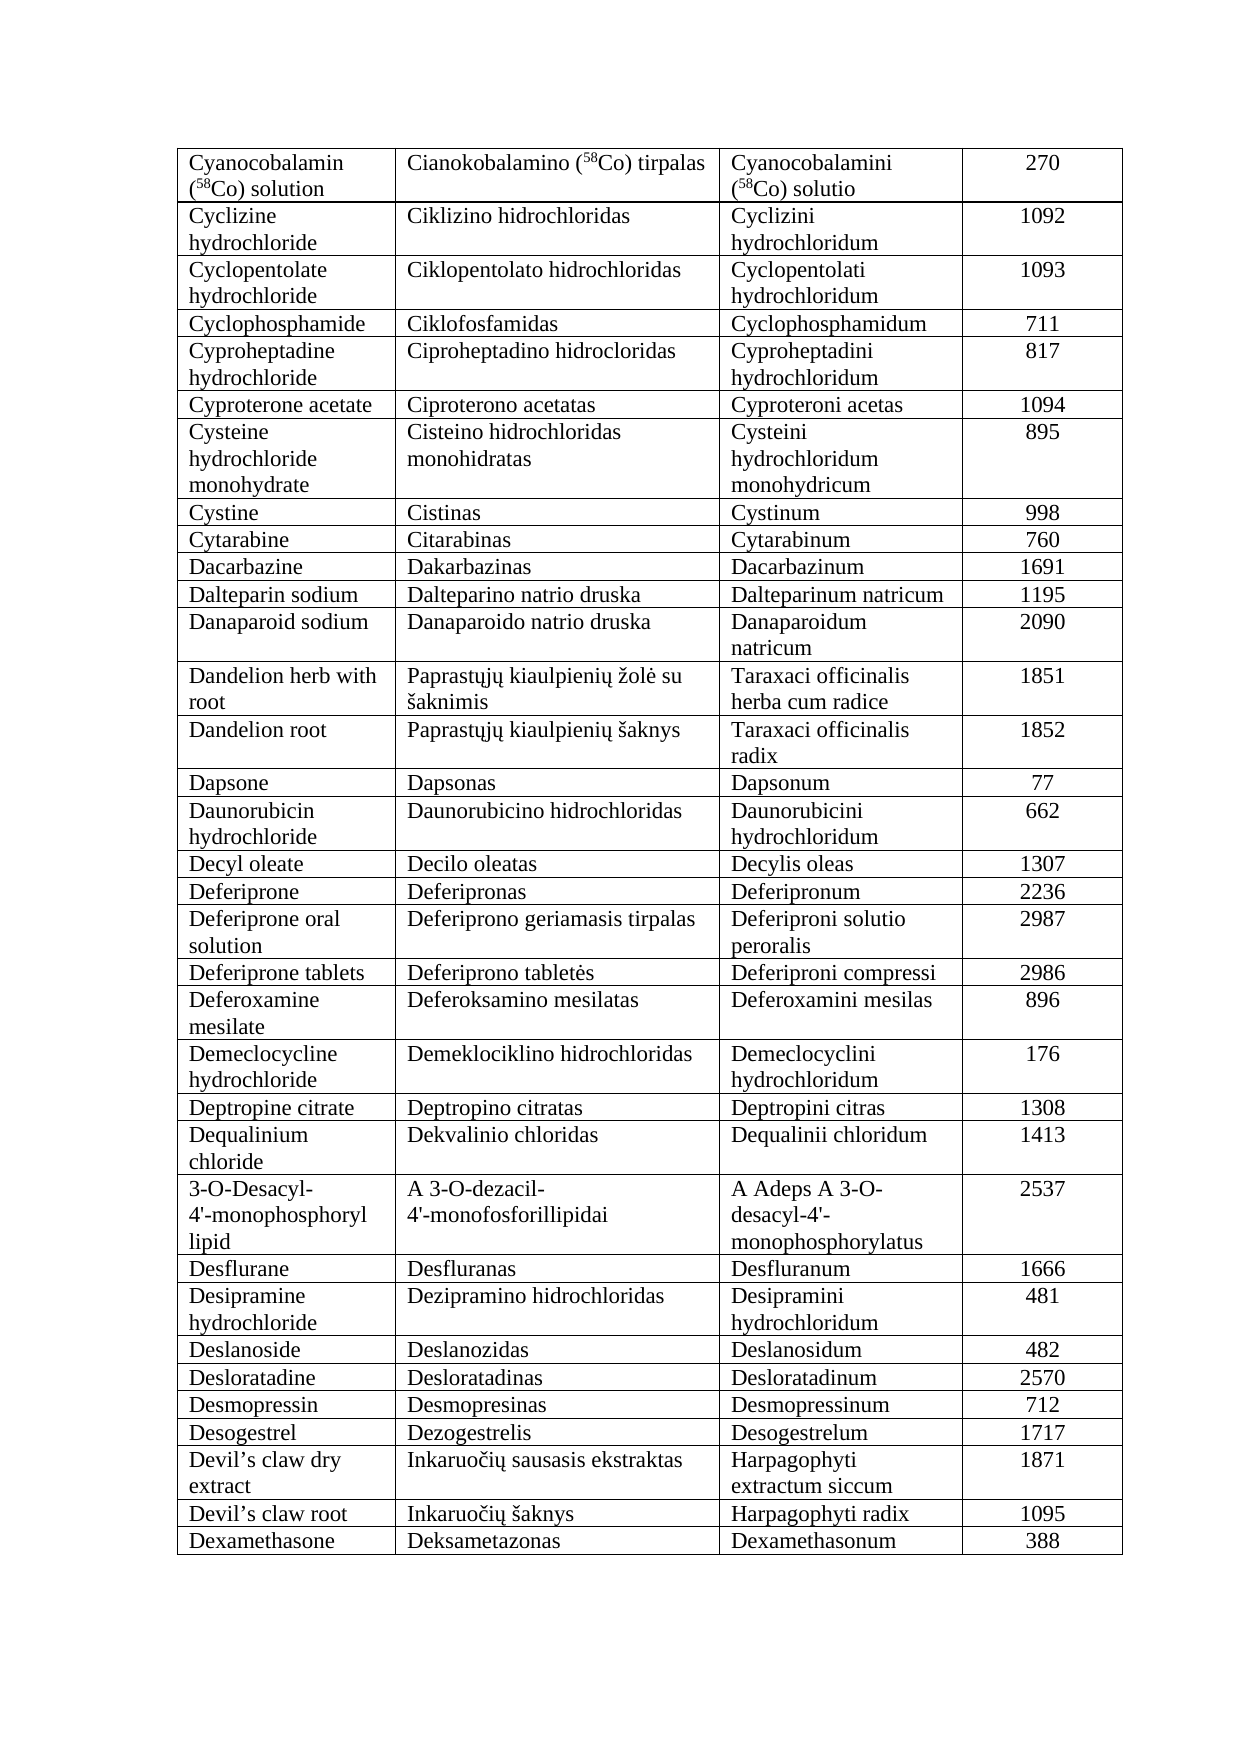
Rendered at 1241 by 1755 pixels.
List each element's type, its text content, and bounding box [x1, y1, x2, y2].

table_cell 176 [963, 1040, 1122, 1093]
table_cell Desfluranas [396, 1255, 719, 1282]
table_cell Decylis oleas [720, 851, 962, 877]
table_cell Harpagophyti extractum siccum [720, 1446, 962, 1499]
table_cell Daunorubicini hydrochloridum [720, 797, 962, 849]
table_cell Deferiprone [178, 878, 395, 904]
table_cell Deferiprono geriamasis tirpalas [396, 905, 719, 958]
table_cell Desloratadinum [720, 1364, 962, 1390]
table_cell Cystine [178, 499, 395, 525]
table_cell Harpagophyti radix [720, 1500, 962, 1526]
table_cell 2236 [963, 878, 1122, 904]
table_cell Dalteparin sodium [178, 581, 395, 607]
table_cell 895 [963, 419, 1122, 497]
table_cell Dapsonum [720, 769, 962, 796]
table_cell 2090 [963, 608, 1122, 661]
table_cell Taraxaci officinalis herba cum radice [720, 662, 962, 714]
table_cell Cyproterone acetate [178, 391, 395, 417]
table_cell Paprastųjų kiaulpienių žolė su šaknimis [396, 662, 719, 714]
table_cell Daunorubicin hydrochloride [178, 797, 395, 849]
table_cell Demeklociklino hidrochloridas [396, 1040, 719, 1093]
table_cell Danaparoido natrio druska [396, 608, 719, 661]
table_cell Desogestrelum [720, 1419, 962, 1445]
table_cell 1413 [963, 1121, 1122, 1174]
table_cell Ciproterono acetatas [396, 391, 719, 417]
table_cell A 3-O-dezacil- 4'-monofosforillipidai [396, 1175, 719, 1254]
table_cell Desipramine hydrochloride [178, 1283, 395, 1335]
table_cell Deferoksamino mesilatas [396, 986, 719, 1039]
table_cell Dalteparino natrio druska [396, 581, 719, 607]
table_cell Paprastųjų kiaulpienių šaknys [396, 716, 719, 768]
table_cell Cytarabine [178, 526, 395, 552]
table_cell 998 [963, 499, 1122, 525]
table_cell Deferiprono tabletės [396, 959, 719, 985]
table_cell Deferiprone oral solution [178, 905, 395, 958]
table_cell 77 [963, 769, 1122, 796]
table_cell Cyclophosphamide [178, 310, 395, 336]
table_cell Dexamethasonum [720, 1527, 962, 1553]
table_cell Deferoxamini mesilas [720, 986, 962, 1039]
table_cell 1092 [963, 203, 1122, 255]
table_cell Cyclopentolati hydrochloridum [720, 256, 962, 309]
table_cell 3-O-Desacyl- 4'-monophosphoryl lipid [178, 1175, 395, 1254]
table_cell Dapsonas [396, 769, 719, 796]
table_cell 817 [963, 337, 1122, 390]
table_cell Devil’s claw root [178, 1500, 395, 1526]
table_cell Dapsone [178, 769, 395, 796]
table_cell Desfluranum [720, 1255, 962, 1282]
table_cell Inkaruočių sausasis ekstraktas [396, 1446, 719, 1499]
table_cell Cysteini hydrochloridum monohydricum [720, 419, 962, 497]
table_cell Decilo oleatas [396, 851, 719, 877]
table_cell 1195 [963, 581, 1122, 607]
table_cell Deslanozidas [396, 1336, 719, 1363]
table_cell Desmopressinum [720, 1391, 962, 1417]
table_cell Deferiproni solutio peroralis [720, 905, 962, 958]
table_cell 712 [963, 1391, 1122, 1417]
table_cell Deksametazonas [396, 1527, 719, 1553]
table_cell Ciproheptadino hidrocloridas [396, 337, 719, 390]
table_cell 1093 [963, 256, 1122, 309]
table_cell Cysteine hydrochloride monohydrate [178, 419, 395, 497]
table_cell Desloratadine [178, 1364, 395, 1390]
table_cell Dakarbazinas [396, 553, 719, 580]
table_cell Cyclopentolate hydrochloride [178, 256, 395, 309]
table_cell 1307 [963, 851, 1122, 877]
table_cell 896 [963, 986, 1122, 1039]
table_cell Dezipramino hidrochloridas [396, 1283, 719, 1335]
table_cell Decyl oleate [178, 851, 395, 877]
table_cell Ciklizino hidrochloridas [396, 203, 719, 255]
table_cell Cisteino hidrochloridas monohidratas [396, 419, 719, 497]
table_cell Danaparoid sodium [178, 608, 395, 661]
table_cell Deslanoside [178, 1336, 395, 1363]
table_cell 2570 [963, 1364, 1122, 1390]
table_cell Dacarbazinum [720, 553, 962, 580]
table_cell 2537 [963, 1175, 1122, 1254]
table_cell Dekvalinio chloridas [396, 1121, 719, 1174]
table_cell Demeclocyclini hydrochloridum [720, 1040, 962, 1093]
table_cell 711 [963, 310, 1122, 336]
table_cell Dequalinium chloride [178, 1121, 395, 1174]
table_cell Dequalinii chloridum [720, 1121, 962, 1174]
table_cell Dalteparinum natricum [720, 581, 962, 607]
table_cell Deferipronum [720, 878, 962, 904]
table_cell 1717 [963, 1419, 1122, 1445]
table_cell Cystinum [720, 499, 962, 525]
table_cell 481 [963, 1283, 1122, 1335]
table_cell 1871 [963, 1446, 1122, 1499]
table_cell Cyanocobalamin (58Co) solution [178, 149, 395, 201]
table_cell 1308 [963, 1094, 1122, 1120]
table_cell 1094 [963, 391, 1122, 417]
table_cell Cianokobalamino (58Co) tirpalas [396, 149, 719, 201]
table_cell Deptropine citrate [178, 1094, 395, 1120]
table_cell 1691 [963, 553, 1122, 580]
table_cell Deferiproni compressi [720, 959, 962, 985]
table_cell Inkaruočių šaknys [396, 1500, 719, 1526]
table_cell Cyclizini hydrochloridum [720, 203, 962, 255]
table_cell Deferoxamine mesilate [178, 986, 395, 1039]
table_cell 2986 [963, 959, 1122, 985]
table_cell Dexamethasone [178, 1527, 395, 1553]
table_cell Desloratadinas [396, 1364, 719, 1390]
table_cell 1852 [963, 716, 1122, 768]
table_cell Dandelion root [178, 716, 395, 768]
table_cell Desmopresinas [396, 1391, 719, 1417]
table_cell Desipramini hydrochloridum [720, 1283, 962, 1335]
table_cell 482 [963, 1336, 1122, 1363]
table_cell 388 [963, 1527, 1122, 1553]
table_cell Danaparoidum natricum [720, 608, 962, 661]
table_cell Cyproheptadini hydrochloridum [720, 337, 962, 390]
table_cell Deferiprone tablets [178, 959, 395, 985]
table_cell Desmopressin [178, 1391, 395, 1417]
table_cell Daunorubicino hidrochloridas [396, 797, 719, 849]
table_cell 760 [963, 526, 1122, 552]
table_cell Dandelion herb with root [178, 662, 395, 714]
table_cell Cytarabinum [720, 526, 962, 552]
table_cell Dacarbazine [178, 553, 395, 580]
table_cell Citarabinas [396, 526, 719, 552]
table_cell Deslanosidum [720, 1336, 962, 1363]
table_cell Cyanocobalamini (58Co) solutio [720, 149, 962, 201]
table_cell Demeclocycline hydrochloride [178, 1040, 395, 1093]
table_cell Taraxaci officinalis radix [720, 716, 962, 768]
table_cell 270 [963, 149, 1122, 201]
table_cell Ciklopentolato hidrochloridas [396, 256, 719, 309]
table_cell Devil’s claw dry extract [178, 1446, 395, 1499]
table_cell Desogestrel [178, 1419, 395, 1445]
table_cell 1666 [963, 1255, 1122, 1282]
table_cell 2987 [963, 905, 1122, 958]
table_cell Cyclophosphamidum [720, 310, 962, 336]
table_cell Cyproteroni acetas [720, 391, 962, 417]
table_cell Deptropino citratas [396, 1094, 719, 1120]
table_cell Cistinas [396, 499, 719, 525]
table_cell 1851 [963, 662, 1122, 714]
table_cell A Adeps A 3-O-desacyl-4'-monophosphorylatus [720, 1175, 962, 1254]
table_cell Deptropini citras [720, 1094, 962, 1120]
table_cell 662 [963, 797, 1122, 849]
table_cell Desflurane [178, 1255, 395, 1282]
table_cell Deferipronas [396, 878, 719, 904]
table_cell Cyclizine hydrochloride [178, 203, 395, 255]
table_cell Dezogestrelis [396, 1419, 719, 1445]
table_cell 1095 [963, 1500, 1122, 1526]
table_cell Ciklofosfamidas [396, 310, 719, 336]
table_cell Cyproheptadine hydrochloride [178, 337, 395, 390]
